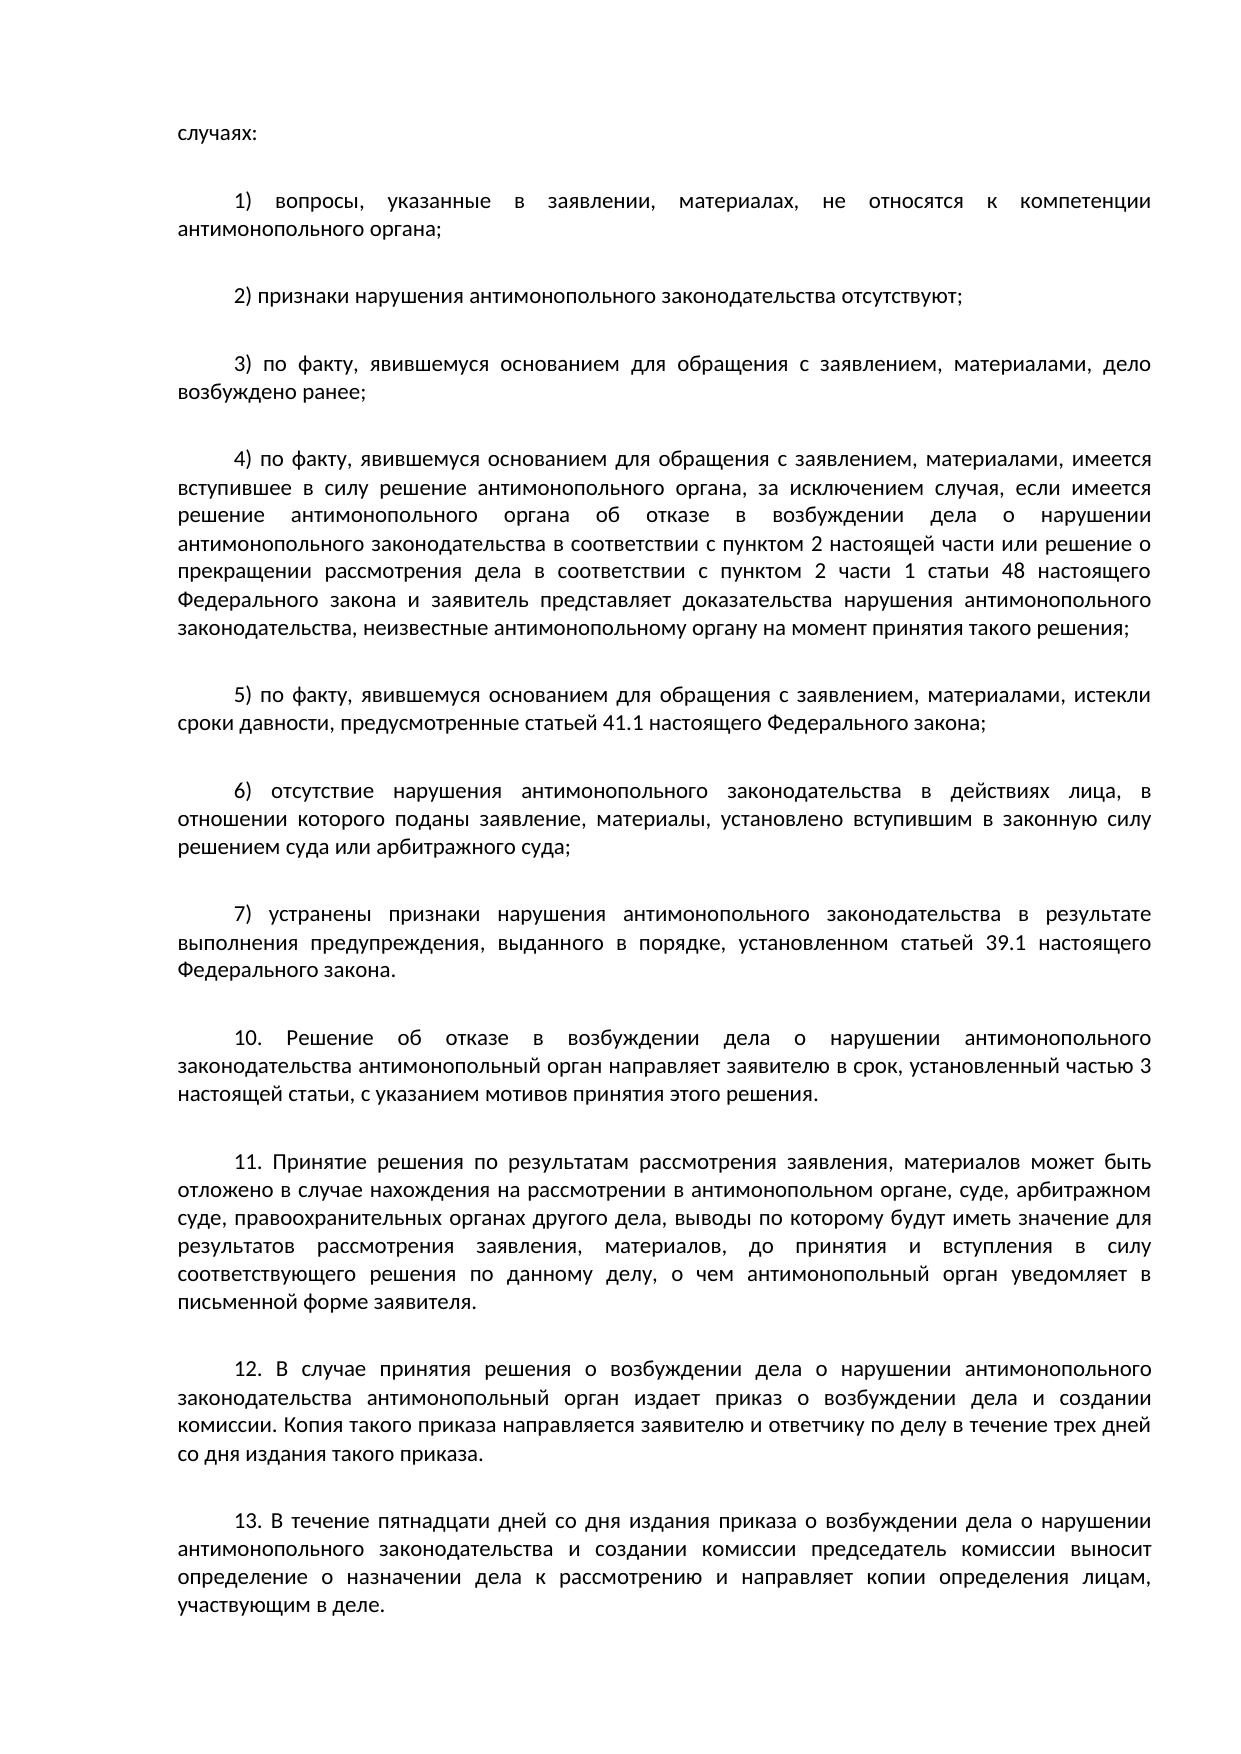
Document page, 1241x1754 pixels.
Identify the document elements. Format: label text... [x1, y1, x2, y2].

text 13. В течение пятнадцати дней со дня издания приказа о возбуждении дела о нарушении антимонопольного законодательства и создании комиссии председатель комиссии выносит определение о назначении дела к рассмотрению и направляет копии определения лицам, участвующим в деле. [177, 1506, 1152, 1618]
text случаях: [177, 118, 1152, 146]
text 10. Решение об отказе в возбуждении дела о нарушении антимонопольного законодательства антимонопольный орган направляет заявителю в срок, установленный частью 3 настоящей статьи, с указанием мотивов принятия этого решения. [177, 1023, 1152, 1107]
text 1) вопросы, указанные в заявлении, материалах, не относятся к компетенции антимонопольного органа; [177, 186, 1152, 242]
text 6) отсутствие нарушения антимонопольного законодательства в действиях лица, в отношении которого поданы заявление, материалы, установлено вступившим в законную силу решением суда или арбитражного суда; [177, 776, 1152, 860]
text 11. Принятие решения по результатам рассмотрения заявления, материалов может быть отложено в случае нахождения на рассмотрении в антимонопольном органе, суде, арбитражном суде, правоохранительных органах другого дела, выводы по которому будут иметь значение для результатов рассмотрения заявления, материалов, до принятия и вступления в силу соответствующего решения по данному делу, о чем антимонопольный орган уведомляет в письменной форме заявителя. [177, 1147, 1152, 1315]
text 5) по факту, явившемуся основанием для обращения с заявлением, материалами, истекли сроки давности, предусмотренные статьей 41.1 настоящего Федерального закона; [177, 680, 1152, 736]
text 4) по факту, явившемуся основанием для обращения с заявлением, материалами, имеется вступившее в силу решение антимонопольного органа, за исключением случая, если имеется решение антимонопольного органа об отказе в возбуждении дела о нарушении антимонопольного законодательства в соответствии с пунктом 2 настоящей части или решение о прекращении рассмотрения дела в соответствии с пунктом 2 части 1 статьи 48 настоящего Федерального закона и заявитель представляет доказательства нарушения антимонопольного законодательства, неизвестные антимонопольному органу на момент принятия такого решения; [177, 444, 1152, 641]
text 12. В случае принятия решения о возбуждении дела о нарушении антимонопольного законодательства антимонопольный орган издает приказ о возбуждении дела и создании комиссии. Копия такого приказа направляется заявителю и ответчику по делу в течение трех дней со дня издания такого приказа. [177, 1354, 1152, 1467]
text 2) признаки нарушения антимонопольного законодательства отсутствуют; [177, 281, 1152, 309]
text 3) по факту, явившемуся основанием для обращения с заявлением, материалами, дело возбуждено ранее; [177, 349, 1152, 405]
text 7) устранены признаки нарушения антимонопольного законодательства в результате выполнения предупреждения, выданного в порядке, установленном статьей 39.1 настоящего Федерального закона. [177, 899, 1152, 984]
